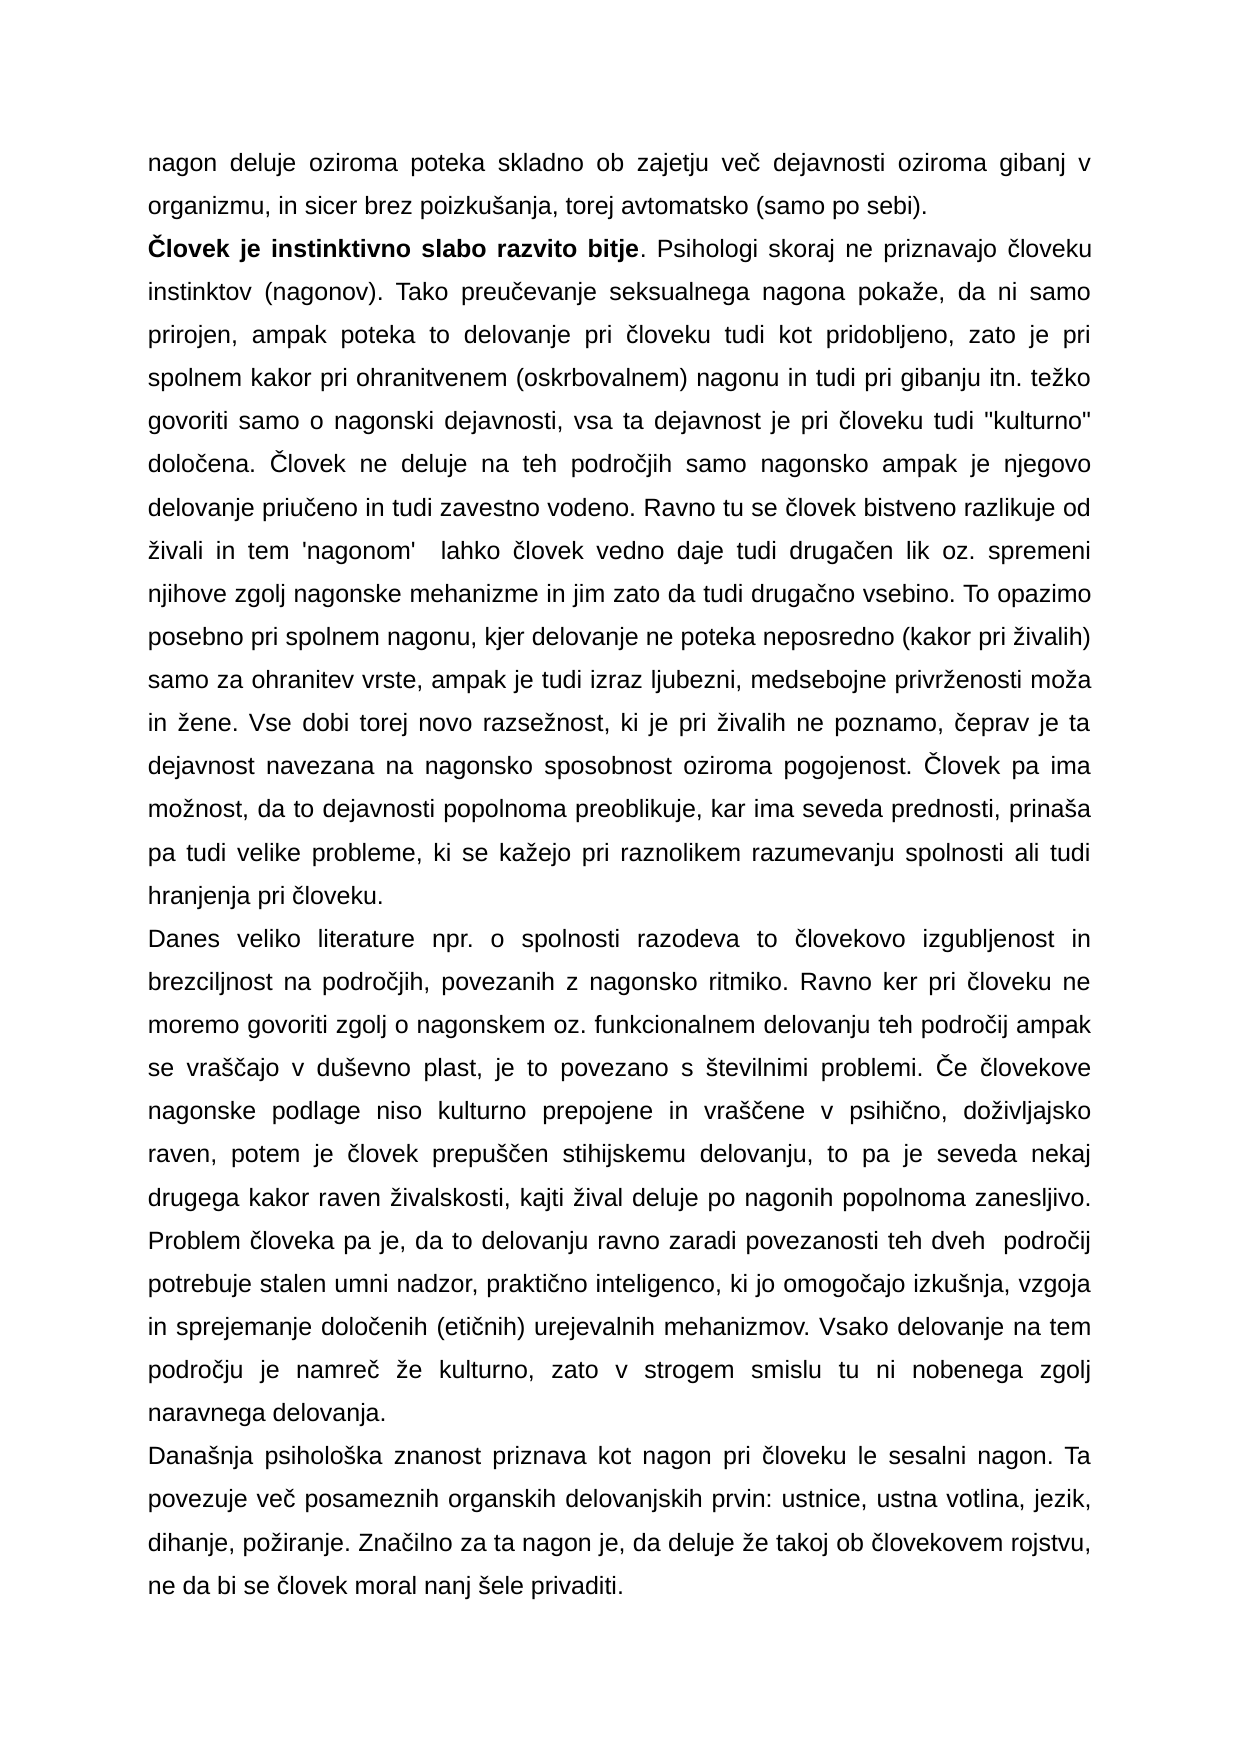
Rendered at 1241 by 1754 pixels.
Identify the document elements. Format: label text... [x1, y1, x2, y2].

text Danes veliko literature npr. o spolnosti razodeva to človekovo izgubljenost in brezciljnost na področjih, povezanih z nagonsko ritmiko. Ravno ker pri človeku ne moremo govoriti zgolj o nagonskem oz. funkcionalnem delovanju teh področij ampak se vraščajo v duševno plast, je to povezano s številnimi problemi. Če človekove nagonske podlage niso kulturno prepojene in vraščene v psihično, doživljajsko raven, potem je človek prepuščen stihijskemu delovanju, to pa je seveda nekaj drugega kakor raven živalskosti, kajti žival deluje po nagonih popolnoma zanesljivo. Problem človeka pa je, da to delovanju ravno zaradi povezanosti teh dveh področij potrebuje stalen umni nadzor, praktično inteligenco, ki jo omogočajo izkušnja, vzgoja in sprejemanje določenih (etičnih) urejevalnih mehanizmov. Vsako delovanje na tem področju je namreč že kulturno, zato v strogem smislu tu ni nobenega zgolj naravnega delovanja. [148, 924, 1093, 1427]
text nagon deluje oziroma poteka skladno ob zajetju več dejavnosti oziroma gibanj v organizmu, in sicer brez poizkušanja, torej avtomatsko (samo po sebi). [148, 148, 1093, 219]
text Človek je instinktivno slabo razvito bitje. Psihologi skoraj ne priznavajo človeku instinktov (nagonov). Tako preučevanje seksualnega nagona pokaže, da ni samo prirojen, ampak poteka to delovanje pri človeku tudi kot pridobljeno, zato je pri spolnem kakor pri ohranitvenem (oskrbovalnem) nagonu in tudi pri gibanju itn. težko govoriti samo o nagonski dejavnosti, vsa ta dejavnost je pri človeku tudi "kulturno" določena. Človek ne deluje na teh področjih samo nagonsko ampak je njegovo delovanje priučeno in tudi zavestno vodeno. Ravno tu se človek bistveno razlikuje od živali in tem 'nagonom' lahko človek vedno daje tudi drugačen lik oz. spremeni njihove zgolj nagonske mehanizme in jim zato da tudi drugačno vsebino. To opazimo posebno pri spolnem nagonu, kjer delovanje ne poteka neposredno (kakor pri živalih) samo za ohranitev vrste, ampak je tudi izraz ljubezni, medsebojne privrženosti moža in žene. Vse dobi torej novo razsežnost, ki je pri živalih ne poznamo, čeprav je ta dejavnost navezana na nagonsko sposobnost oziroma pogojenost. Človek pa ima možnost, da to dejavnosti popolnoma preoblikuje, kar ima seveda prednosti, prinaša pa tudi velike probleme, ki se kažejo pri raznolikem razumevanju spolnosti ali tudi hranjenja pri človeku. [148, 234, 1093, 909]
text Današnja psihološka znanost priznava kot nagon pri človeku le sesalni nagon. Ta povezuje več posameznih organskih delovanjskih prvin: ustnice, ustna votlina, jezik, dihanje, požiranje. Značilno za ta nagon je, da deluje že takoj ob človekovem rojstvu, ne da bi se človek moral nanj šele privaditi. [148, 1441, 1093, 1599]
